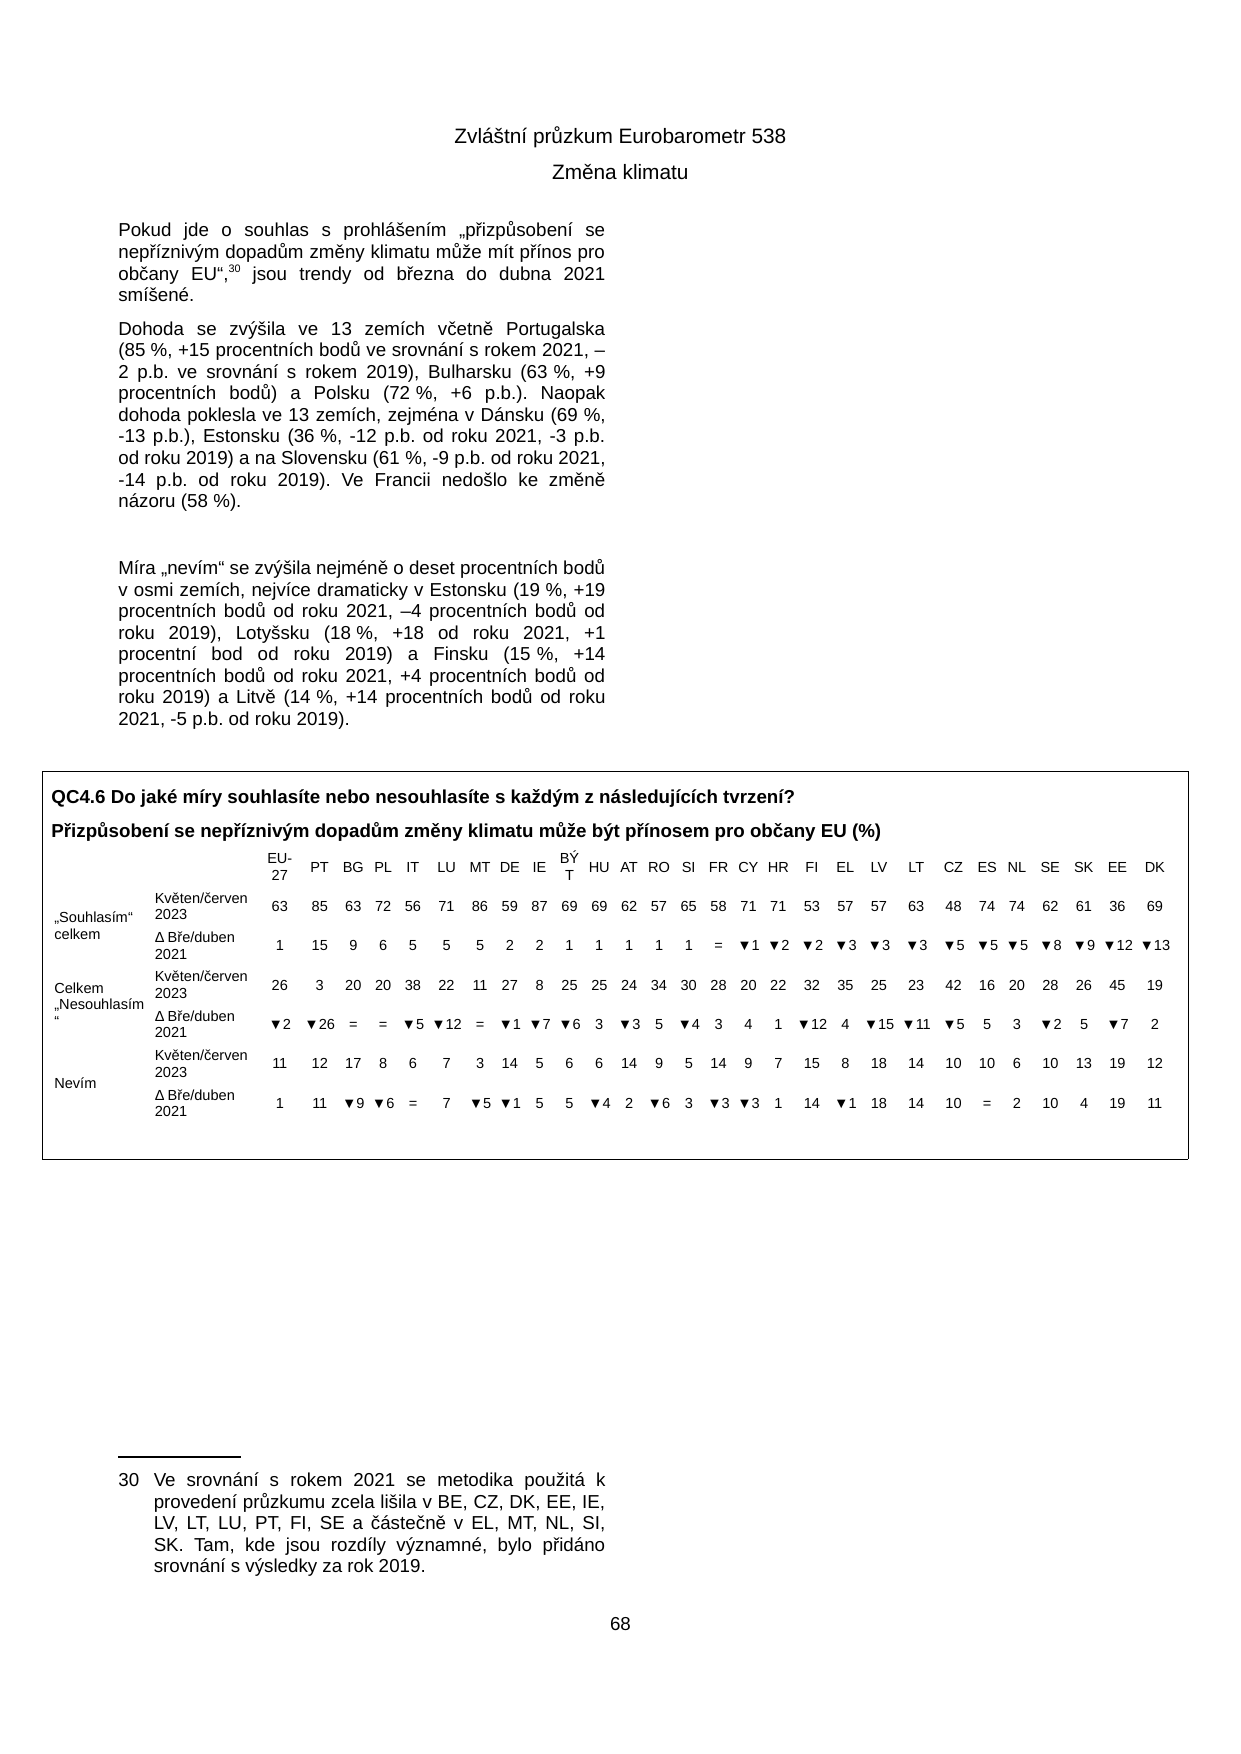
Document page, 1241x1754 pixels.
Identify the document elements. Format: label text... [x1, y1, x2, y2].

table_cell 10 [935, 1044, 972, 1083]
table_cell = [465, 1005, 495, 1044]
table_cell ▼26 [301, 1005, 338, 1044]
table_cell ▼11 [898, 1005, 934, 1044]
table_cell 10 [1032, 1083, 1069, 1123]
table_cell 18 [860, 1044, 897, 1083]
table_cell 63 [338, 886, 368, 926]
table_cell 9 [733, 1044, 763, 1083]
table_cell 10 [1032, 1044, 1069, 1083]
table_cell 3 [704, 1005, 733, 1044]
table_cell ▼3 [614, 1005, 644, 1044]
table_cell 19 [1099, 1083, 1136, 1123]
table_header BÝT [554, 847, 584, 886]
table_cell 19 [1136, 965, 1173, 1004]
table_cell = [704, 926, 733, 965]
table_cell 1 [614, 926, 644, 965]
table_header DE [495, 847, 524, 886]
table_cell 14 [495, 1044, 524, 1083]
table_cell „Souhlasím“ celkem [51, 886, 152, 965]
table_header [51, 847, 152, 886]
table_cell 14 [614, 1044, 644, 1083]
table_cell ▼9 [338, 1083, 368, 1123]
table_header LU [428, 847, 465, 886]
table_cell 3 [301, 965, 338, 1004]
table_cell 15 [793, 1044, 830, 1083]
table_cell 11 [301, 1083, 338, 1123]
table_cell 15 [301, 926, 338, 965]
table_cell ▼3 [733, 1083, 763, 1123]
text Pokud jde o souhlas s prohlášením „přizpůsobení se nepříznivým dopadům změny klimatu může mít přínos pro občany EU“, jsou trendy od března do dubna 2021 smíšené. [118, 219, 605, 306]
table_cell ▼15 [860, 1005, 897, 1044]
table_cell = [338, 1005, 368, 1044]
table_cell 7 [428, 1083, 465, 1123]
table_cell = [398, 1083, 428, 1123]
table_cell ▼9 [1069, 926, 1099, 965]
table_cell 85 [301, 886, 338, 926]
table_cell 12 [1136, 1044, 1173, 1083]
table_cell 5 [525, 1044, 554, 1083]
table_cell 1 [554, 926, 584, 965]
table_cell 62 [614, 886, 644, 926]
table_cell ▼2 [1032, 1005, 1069, 1044]
table_cell ▼3 [830, 926, 860, 965]
table_cell ▼1 [830, 1083, 860, 1123]
table_cell 9 [644, 1044, 674, 1083]
table_cell 57 [830, 886, 860, 926]
text Míra „nevím“ se zvýšila nejméně o deset procentních bodů v osmi zemích, nejvíce dramaticky v Estonsku (19 %, +19 procentních bodů od roku 2021, –4 procentních bodů od roku 2019), Lotyšsku (18 %, +18 od roku 2021, +1 procentní bod od roku 2019) a Finsku (15 %, +14 procentních bodů od roku 2021, +4 procentních bodů od roku 2019) a Litvě (14 %, +14 procentních bodů od roku 2021, -5 p.b. od roku 2019). [118, 557, 605, 729]
table_cell 65 [674, 886, 703, 926]
table_header CY [733, 847, 763, 886]
table_cell 5 [465, 926, 495, 965]
table_cell ▼6 [554, 1005, 584, 1044]
table_cell ▼12 [428, 1005, 465, 1044]
table_cell 10 [972, 1044, 1002, 1083]
table_cell ▼6 [368, 1083, 398, 1123]
table_cell 5 [398, 926, 428, 965]
table_cell 2 [495, 926, 524, 965]
table_cell 5 [1069, 1005, 1099, 1044]
table_cell Květen/červen 2023 [152, 886, 258, 926]
table_cell ▼5 [465, 1083, 495, 1123]
table_cell 59 [495, 886, 524, 926]
table_cell 45 [1099, 965, 1136, 1004]
table_header FR [704, 847, 733, 886]
table_cell 6 [554, 1044, 584, 1083]
table_header ES [972, 847, 1002, 886]
table_cell ▼3 [860, 926, 897, 965]
table_header HR [763, 847, 793, 886]
table_cell 8 [830, 1044, 860, 1083]
table_cell 7 [428, 1044, 465, 1083]
table_cell ▼6 [644, 1083, 674, 1123]
table_cell ▼1 [495, 1083, 524, 1123]
text Ve srovnání s rokem 2021 se metodika použitá k provedení průzkumu zcela lišila v BE, CZ, DK, EE, IE, LV, LT, LU, PT, FI, SE a částečně v EL, MT, NL, SI, SK. Tam, kde jsou rozdíly významné, bylo přidáno srovnání s výsledky za rok 2019. [118, 1469, 605, 1577]
table_cell 14 [898, 1044, 934, 1083]
table_cell 5 [428, 926, 465, 965]
table_cell 32 [793, 965, 830, 1004]
table_cell ▼3 [898, 926, 934, 965]
table_header DK [1136, 847, 1173, 886]
table_cell 74 [972, 886, 1002, 926]
table_header AT [614, 847, 644, 886]
table_cell 71 [733, 886, 763, 926]
table_cell 35 [830, 965, 860, 1004]
table_cell 3 [674, 1083, 703, 1123]
text Dohoda se zvýšila ve 13 zemích včetně Portugalska (85 %, +15 procentních bodů ve srovnání s rokem 2021, –2 p.b. ve srovnání s rokem 2019), Bulharsku (63 %, +9 procentních bodů) a Polsku (72 %, +6 p.b.). Naopak dohoda poklesla ve 13 zemích, zejména v Dánsku (69 %, -13 p.b.), Estonsku (36 %, -12 p.b. od roku 2021, -3 p.b. od roku 2019) a na Slovensku (61 %, -9 p.b. od roku 2021, -14 p.b. od roku 2019). Ve Francii nedošlo ke změně názoru (58 %). [118, 317, 605, 511]
table_cell 22 [763, 965, 793, 1004]
table_cell 5 [554, 1083, 584, 1123]
table_header PL [368, 847, 398, 886]
table_cell 57 [644, 886, 674, 926]
table_cell 14 [704, 1044, 733, 1083]
table_cell 4 [830, 1005, 860, 1044]
table_cell 8 [368, 1044, 398, 1083]
table_header MT [465, 847, 495, 886]
table_cell 25 [554, 965, 584, 1004]
table_cell Celkem „Nesouhlasím“ [51, 965, 152, 1044]
table_cell 19 [1099, 1044, 1136, 1083]
table_cell 71 [428, 886, 465, 926]
table_cell 7 [763, 1044, 793, 1083]
table_cell 1 [258, 1083, 301, 1123]
table_cell 87 [525, 886, 554, 926]
table_cell 22 [428, 965, 465, 1004]
table_cell 1 [258, 926, 301, 965]
table_cell Květen/červen 2023 [152, 965, 258, 1004]
table_header EU-27 [258, 847, 301, 886]
table_cell 11 [465, 965, 495, 1004]
table_cell 8 [525, 965, 554, 1004]
table_cell 4 [1069, 1083, 1099, 1123]
text QC4.6 Do jaké míry souhlasíte nebo nesouhlasíte s každým z následujících tvrzení? [51, 786, 1179, 808]
table_header EL [830, 847, 860, 886]
table_cell 42 [935, 965, 972, 1004]
table_cell ▼4 [674, 1005, 703, 1044]
table_cell 2 [1136, 1005, 1173, 1044]
table_cell Květen/červen 2023 [152, 1044, 258, 1083]
table_cell ▼4 [584, 1083, 614, 1123]
table_cell 6 [398, 1044, 428, 1083]
table_header IE [525, 847, 554, 886]
table_cell ▼2 [763, 926, 793, 965]
table_cell 2 [614, 1083, 644, 1123]
table_cell 28 [1032, 965, 1069, 1004]
table_cell = [368, 1005, 398, 1044]
table_header FI [793, 847, 830, 886]
table_cell 25 [860, 965, 897, 1004]
table_cell 71 [763, 886, 793, 926]
table_cell 69 [1136, 886, 1173, 926]
table_cell 16 [972, 965, 1002, 1004]
table_cell ▼2 [258, 1005, 301, 1044]
table_cell 6 [584, 1044, 614, 1083]
table_cell 20 [368, 965, 398, 1004]
table_cell 38 [398, 965, 428, 1004]
table_cell 28 [704, 965, 733, 1004]
table_header LT [898, 847, 934, 886]
table_cell 3 [465, 1044, 495, 1083]
table_cell 5 [644, 1005, 674, 1044]
table_cell Δ Bře/duben 2021 [152, 1005, 258, 1044]
table_header IT [398, 847, 428, 886]
table_cell 58 [704, 886, 733, 926]
table_header EE [1099, 847, 1136, 886]
table_cell 20 [338, 965, 368, 1004]
table_cell 3 [584, 1005, 614, 1044]
table_header PT [301, 847, 338, 886]
table_cell 17 [338, 1044, 368, 1083]
table_cell 11 [258, 1044, 301, 1083]
table_cell 63 [258, 886, 301, 926]
table_cell 74 [1002, 886, 1032, 926]
table_cell 13 [1069, 1044, 1099, 1083]
table_cell 62 [1032, 886, 1069, 926]
table_cell 23 [898, 965, 934, 1004]
table_header NL [1002, 847, 1032, 886]
table_cell 1 [674, 926, 703, 965]
table_cell 26 [1069, 965, 1099, 1004]
table_cell 14 [793, 1083, 830, 1123]
table_cell 5 [674, 1044, 703, 1083]
table_cell 4 [733, 1005, 763, 1044]
table_header RO [644, 847, 674, 886]
table_cell 61 [1069, 886, 1099, 926]
table_cell 3 [1002, 1005, 1032, 1044]
table_cell 36 [1099, 886, 1136, 926]
table_cell 27 [495, 965, 524, 1004]
table_cell 1 [763, 1005, 793, 1044]
table_cell 48 [935, 886, 972, 926]
table_cell ▼13 [1136, 926, 1173, 965]
table_cell Δ Bře/duben 2021 [152, 1083, 258, 1123]
table_cell 14 [898, 1083, 934, 1123]
table_cell ▼5 [972, 926, 1002, 965]
table_cell 1 [644, 926, 674, 965]
table_cell ▼5 [398, 1005, 428, 1044]
table_header SK [1069, 847, 1099, 886]
table_cell 69 [584, 886, 614, 926]
table_cell 53 [793, 886, 830, 926]
table_cell 9 [338, 926, 368, 965]
table_cell 12 [301, 1044, 338, 1083]
table_header SE [1032, 847, 1069, 886]
table_cell 10 [935, 1083, 972, 1123]
table_cell = [972, 1083, 1002, 1123]
table_cell ▼5 [1002, 926, 1032, 965]
table_cell ▼3 [704, 1083, 733, 1123]
table_cell ▼1 [495, 1005, 524, 1044]
table_cell 5 [525, 1083, 554, 1123]
table_cell ▼5 [935, 926, 972, 965]
table_cell ▼7 [1099, 1005, 1136, 1044]
table_cell 24 [614, 965, 644, 1004]
table_cell ▼12 [1099, 926, 1136, 965]
table_cell ▼1 [733, 926, 763, 965]
table_cell 1 [584, 926, 614, 965]
table_header [152, 847, 258, 886]
table_cell 56 [398, 886, 428, 926]
table_cell 11 [1136, 1083, 1173, 1123]
table_cell 86 [465, 886, 495, 926]
table_cell 34 [644, 965, 674, 1004]
table_cell 25 [584, 965, 614, 1004]
table_cell 30 [674, 965, 703, 1004]
table_cell 20 [733, 965, 763, 1004]
table_cell ▼5 [935, 1005, 972, 1044]
table_cell 26 [258, 965, 301, 1004]
table_cell ▼2 [793, 926, 830, 965]
table_cell 69 [554, 886, 584, 926]
table_cell 6 [1002, 1044, 1032, 1083]
table_cell ▼7 [525, 1005, 554, 1044]
table_cell 2 [1002, 1083, 1032, 1123]
table_cell Δ Bře/duben 2021 [152, 926, 258, 965]
table_cell 72 [368, 886, 398, 926]
table_header SI [674, 847, 703, 886]
table_cell Nevím [51, 1044, 152, 1123]
table_header LV [860, 847, 897, 886]
table_cell 2 [525, 926, 554, 965]
table_cell 1 [763, 1083, 793, 1123]
table_header CZ [935, 847, 972, 886]
table_cell 18 [860, 1083, 897, 1123]
table_cell 5 [972, 1005, 1002, 1044]
table_header BG [338, 847, 368, 886]
text Přizpůsobení se nepříznivým dopadům změny klimatu může být přínosem pro občany EU (%) [51, 819, 1179, 841]
table_cell 20 [1002, 965, 1032, 1004]
table_cell 63 [898, 886, 934, 926]
table_header HU [584, 847, 614, 886]
table_cell ▼12 [793, 1005, 830, 1044]
table_cell 6 [368, 926, 398, 965]
table_cell ▼8 [1032, 926, 1069, 965]
table_cell 57 [860, 886, 897, 926]
